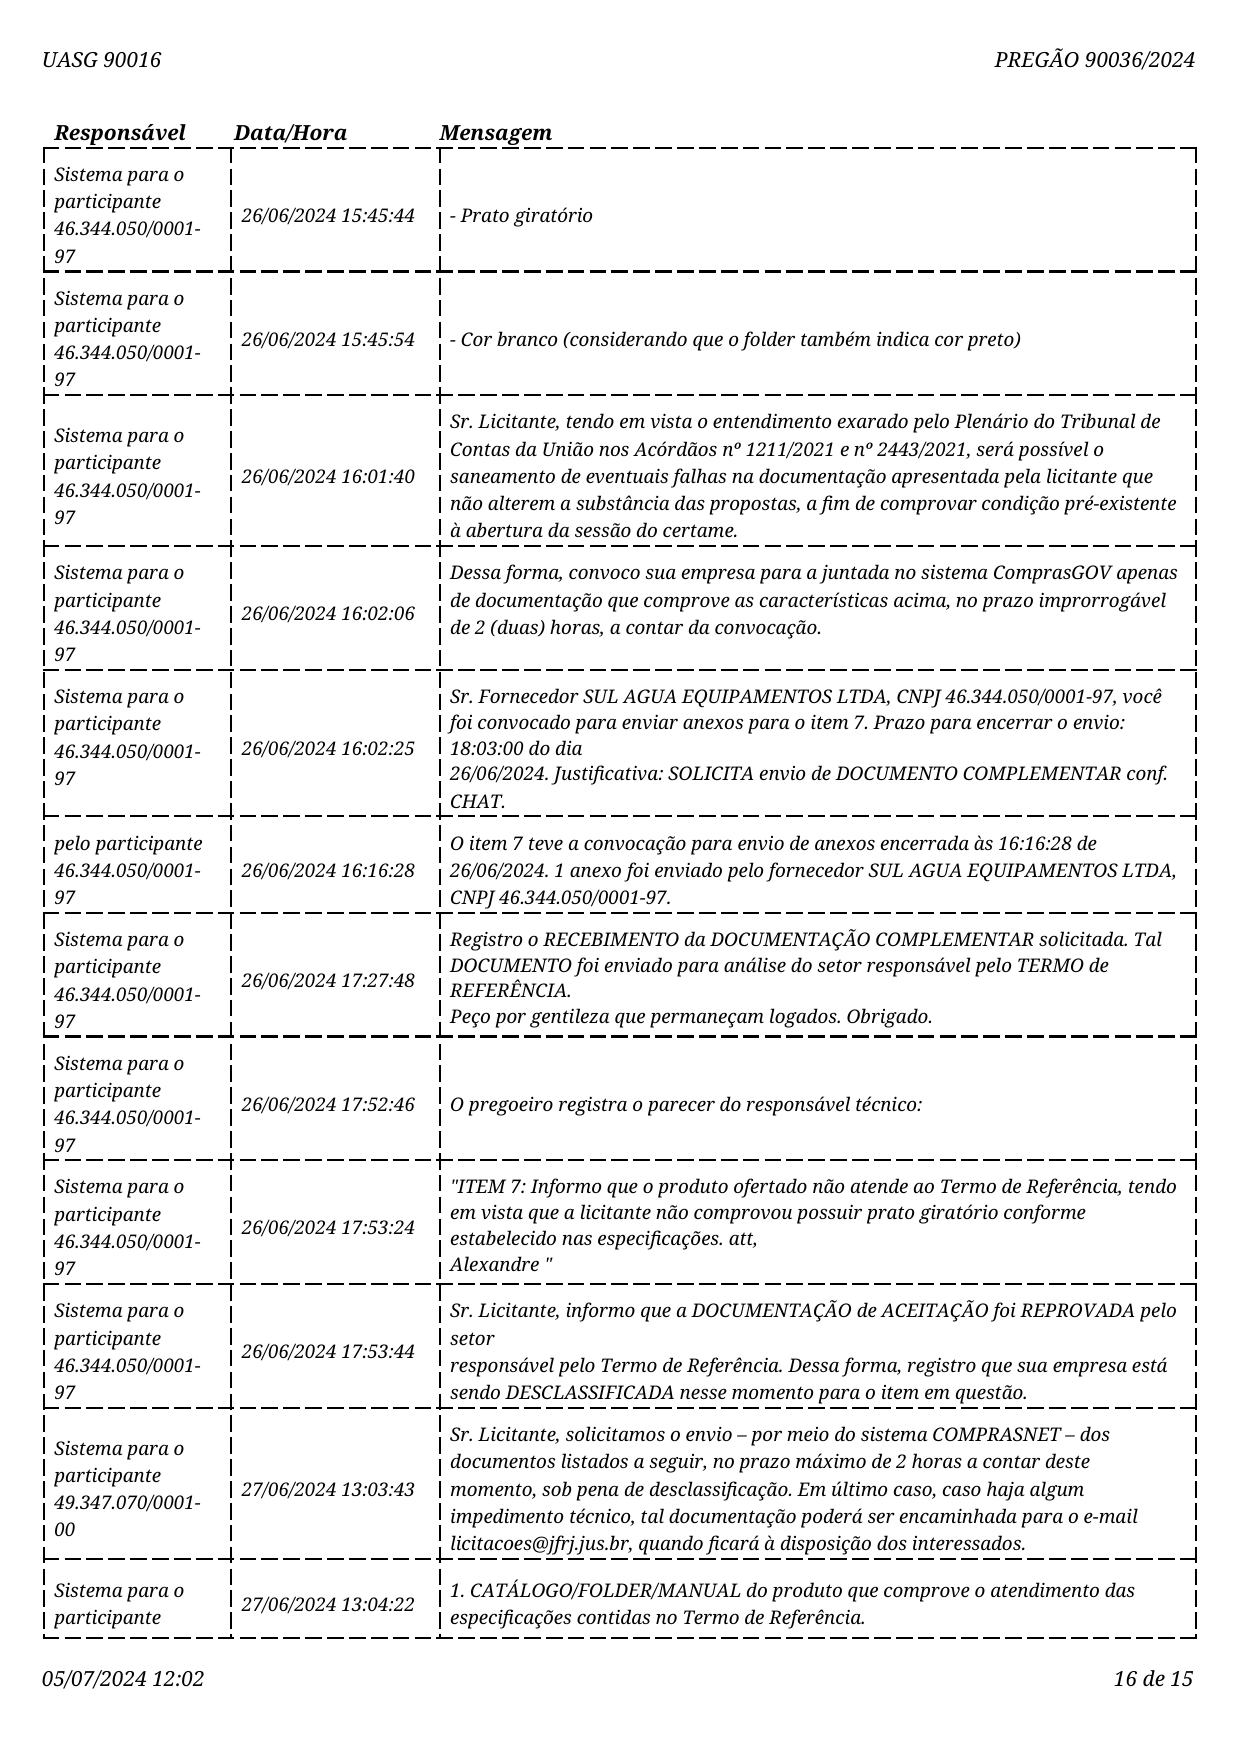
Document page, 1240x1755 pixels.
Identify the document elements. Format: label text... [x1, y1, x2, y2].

table_cell O item 7 teve a convocação para envio de anexos encerrada às 16:16:28 de 26/06/2024. 1 anexo foi enviado pelo fornecedor SUL AGUA EQUIPAMENTOS LTDA, CNPJ 46.344.050/0001-97. [440, 815, 1196, 912]
table_cell 26/06/2024 17:53:24 [231, 1159, 439, 1283]
table_cell pelo participante 46.344.050/0001-97 [44, 815, 231, 912]
table_cell - Cor branco (considerando que o folder também indica cor preto) [440, 270, 1196, 394]
table_cell "ITEM 7: Informo que o produto ofertado não atende ao Termo de Referência, tendo em vista que a licitante não comprovou possuir prato giratório conforme estabelecido nas especificações. att, Alexandre " [440, 1159, 1196, 1283]
table_cell 27/06/2024 13:04:22 [231, 1558, 439, 1637]
table_cell Sr. Licitante, tendo em vista o entendimento exarado pelo Plenário do Tribunal de Contas da União nos Acórdãos nº 1211/2021 e nº 2443/2021, será possível o saneamento de eventuais falhas na documentação apresentada pela licitante que não alterem a substância das propostas, a fim de comprovar condição pré-existente à abertura da sessão do certame. [440, 394, 1196, 545]
table_cell Registro o RECEBIMENTO da DOCUMENTAÇÃO COMPLEMENTAR solicitada. Tal DOCUMENTO foi enviado para análise do setor responsável pelo TERMO de REFERÊNCIA. Peço por gentileza que permaneçam logados. Obrigado. [440, 912, 1196, 1035]
table_cell Sistema para o participante 46.344.050/0001-97 [44, 1283, 231, 1407]
table_cell Dessa forma, convoco sua empresa para a juntada no sistema ComprasGOV apenas de documentação que comprove as características acima, no prazo improrrogável de 2 (duas) horas, a contar da convocação. [440, 545, 1196, 669]
table_cell 26/06/2024 16:02:25 [231, 669, 439, 815]
table_cell Sistema para o participante 46.344.050/0001-97 [44, 1035, 231, 1159]
table_cell Sistema para o participante 46.344.050/0001-97 [44, 270, 231, 394]
table_cell Sistema para o participante 46.344.050/0001-97 [44, 669, 231, 815]
table_cell 26/06/2024 17:27:48 [231, 912, 439, 1035]
table_cell 26/06/2024 15:45:44 [231, 147, 439, 270]
table_cell 26/06/2024 15:45:54 [231, 270, 439, 394]
table_cell Sistema para o participante 46.344.050/0001-97 [44, 1159, 231, 1283]
table_cell 1. CATÁLOGO/FOLDER/MANUAL do produto que comprove o atendimento das especificações contidas no Termo de Referência. [440, 1558, 1196, 1637]
table_cell 26/06/2024 16:02:06 [231, 545, 439, 669]
table_cell 26/06/2024 17:53:44 [231, 1283, 439, 1407]
table_cell 26/06/2024 16:01:40 [231, 394, 439, 545]
table_cell Sr. Fornecedor SUL AGUA EQUIPAMENTOS LTDA, CNPJ 46.344.050/0001-97, você foi convocado para enviar anexos para o item 7. Prazo para encerrar o envio: 18:03:00 do dia 26/06/2024. Justificativa: SOLICITA envio de DOCUMENTO COMPLEMENTAR conf. CHAT. [440, 669, 1196, 815]
table_cell Sr. Licitante, informo que a DOCUMENTAÇÃO de ACEITAÇÃO foi REPROVADA pelo setor responsável pelo Termo de Referência. Dessa forma, registro que sua empresa está sendo DESCLASSIFICADA nesse momento para o item em questão. [440, 1283, 1196, 1407]
table_cell O pregoeiro registra o parecer do responsável técnico: [440, 1035, 1196, 1159]
table_cell Sistema para o participante 46.344.050/0001-97 [44, 545, 231, 669]
table_cell - Prato giratório [440, 147, 1196, 270]
table_cell 26/06/2024 17:52:46 [231, 1035, 439, 1159]
table_cell Sistema para o participante [44, 1558, 231, 1637]
table_cell Sistema para o participante 46.344.050/0001-97 [44, 147, 231, 270]
table_cell 26/06/2024 16:16:28 [231, 815, 439, 912]
table_cell Sr. Licitante, solicitamos o envio – por meio do sistema COMPRASNET – dos documentos listados a seguir, no prazo máximo de 2 horas a contar deste momento, sob pena de desclassificação. Em último caso, caso haja algum impedimento técnico, tal documentação poderá ser encaminhada para o e-mail licitacoes@jfrj.jus.br, quando ficará à disposição dos interessados. [440, 1407, 1196, 1558]
table_cell Sistema para o participante 49.347.070/0001-00 [44, 1407, 231, 1558]
table_cell Sistema para o participante 46.344.050/0001-97 [44, 394, 231, 545]
table_cell Sistema para o participante 46.344.050/0001-97 [44, 912, 231, 1035]
table_cell 27/06/2024 13:03:43 [231, 1407, 439, 1558]
